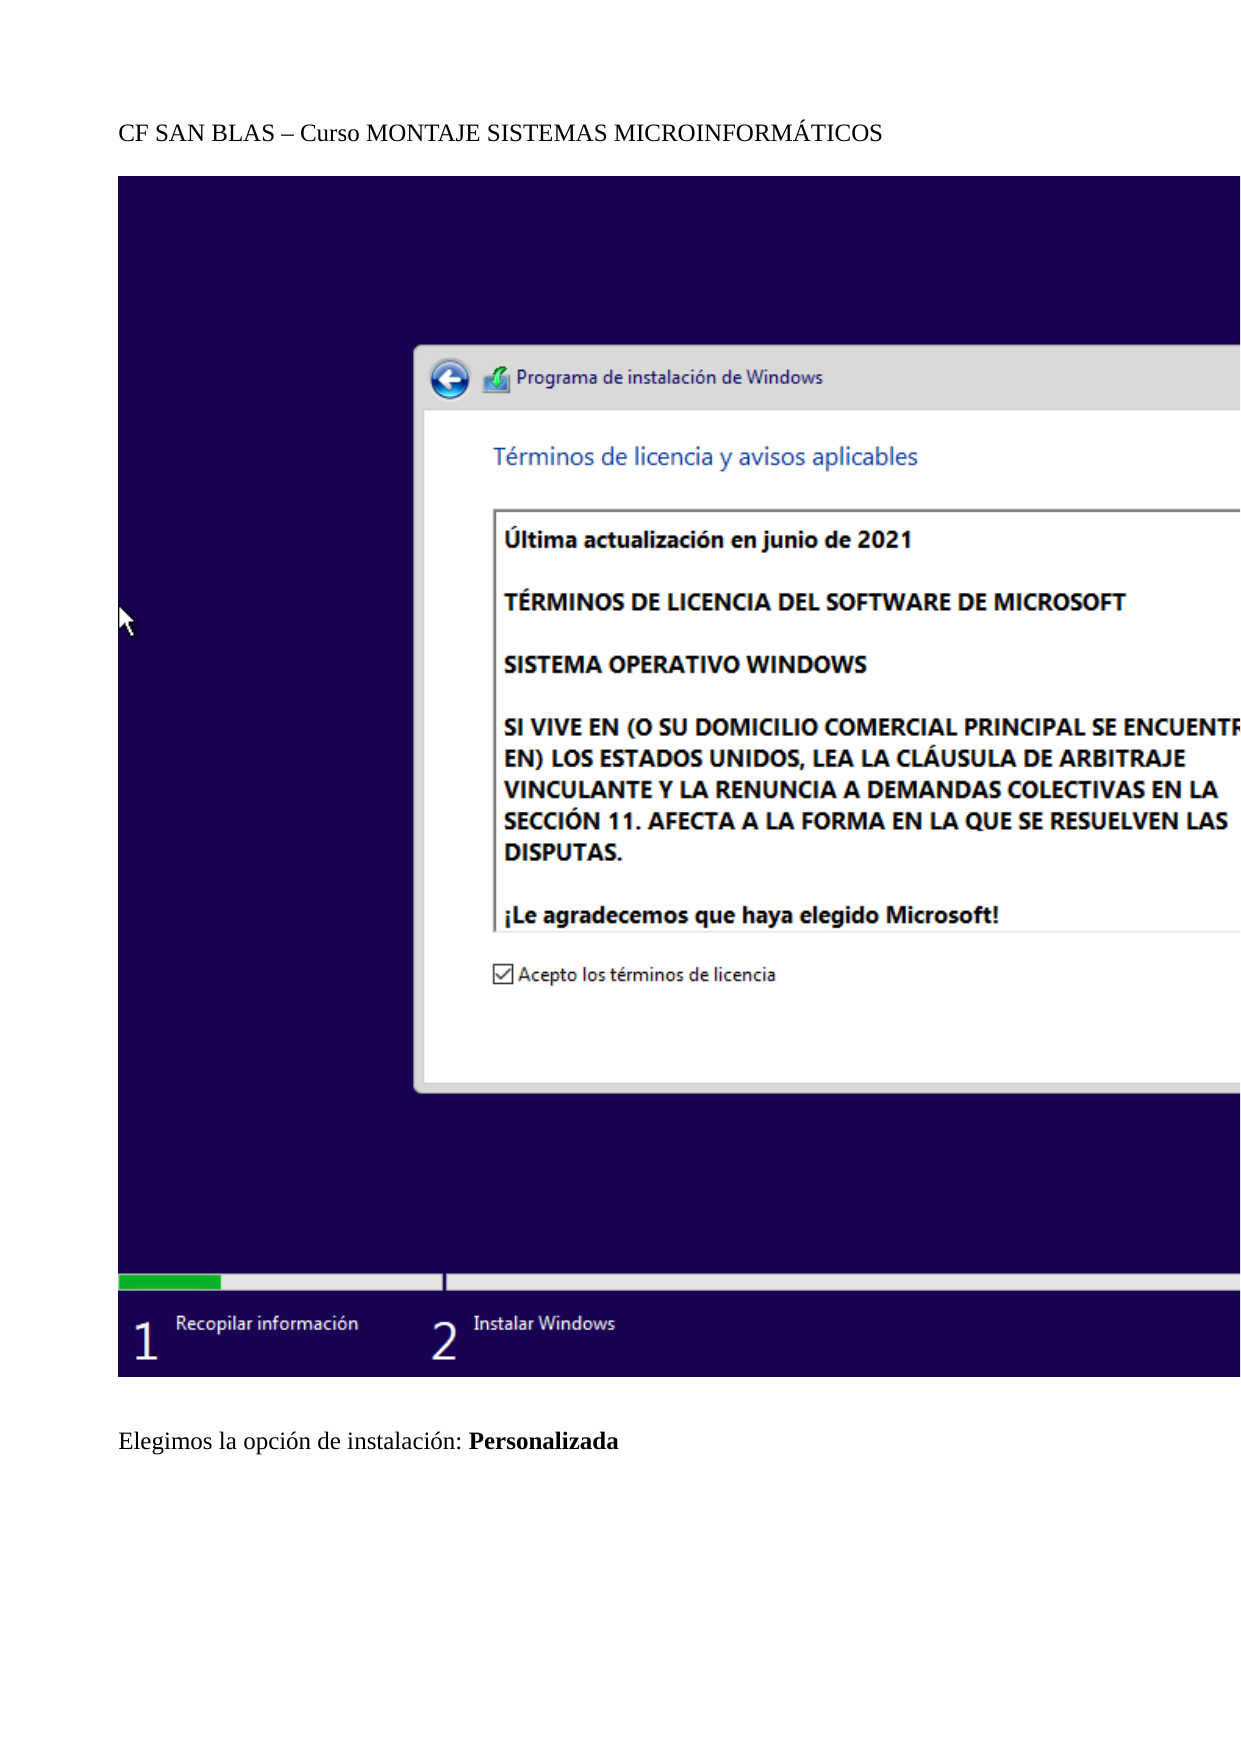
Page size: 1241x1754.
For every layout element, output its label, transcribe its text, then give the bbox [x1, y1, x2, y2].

picture [118, 176, 1241, 1377]
text Elegimos la opción de instalación: Personalizada [118, 1426, 1122, 1455]
